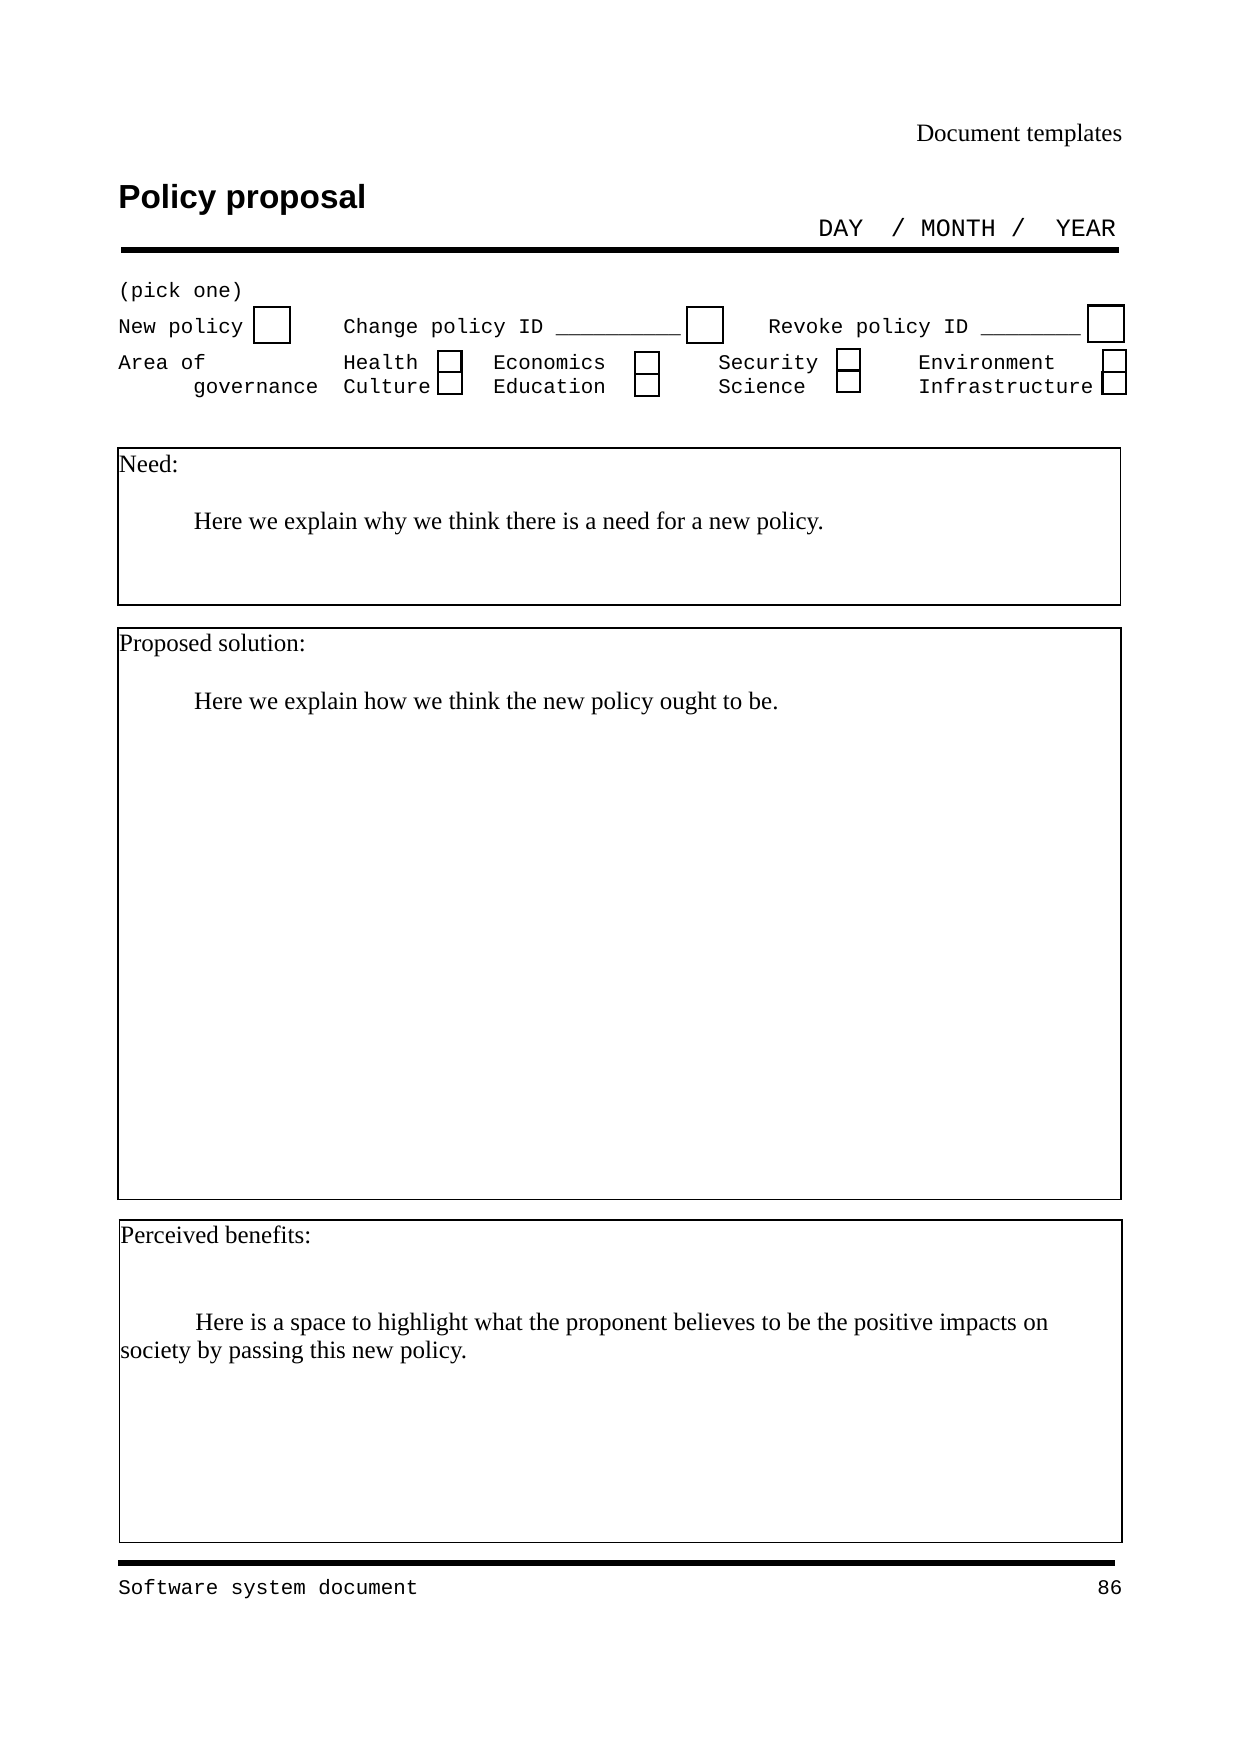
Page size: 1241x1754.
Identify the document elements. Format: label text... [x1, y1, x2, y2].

text Change policy ID __________ [291, 316, 686, 340]
text (pick one) [118, 280, 1122, 304]
text Area of Health Economics Security Environment governance Culture Education Science Infrastructure [118, 352, 1122, 399]
text Policy proposal [118, 177, 1122, 216]
text Proposed solution: [119, 629, 1120, 657]
text Need: [119, 449, 1120, 477]
text Perceived benefits: [120, 1221, 1121, 1249]
text Revoke policy ID ________ [724, 316, 1087, 340]
text Here is a space to highlight what the proponent believes to be the positive impacts on society by passing this new policy. [120, 1307, 1121, 1364]
text DAY / MONTH / YEAR [118, 216, 1122, 244]
text New policy [118, 316, 253, 340]
text Here we explain why we think there is a need for a new policy. [119, 506, 1120, 535]
text Here we explain how we think the new policy ought to be. [119, 686, 1120, 715]
